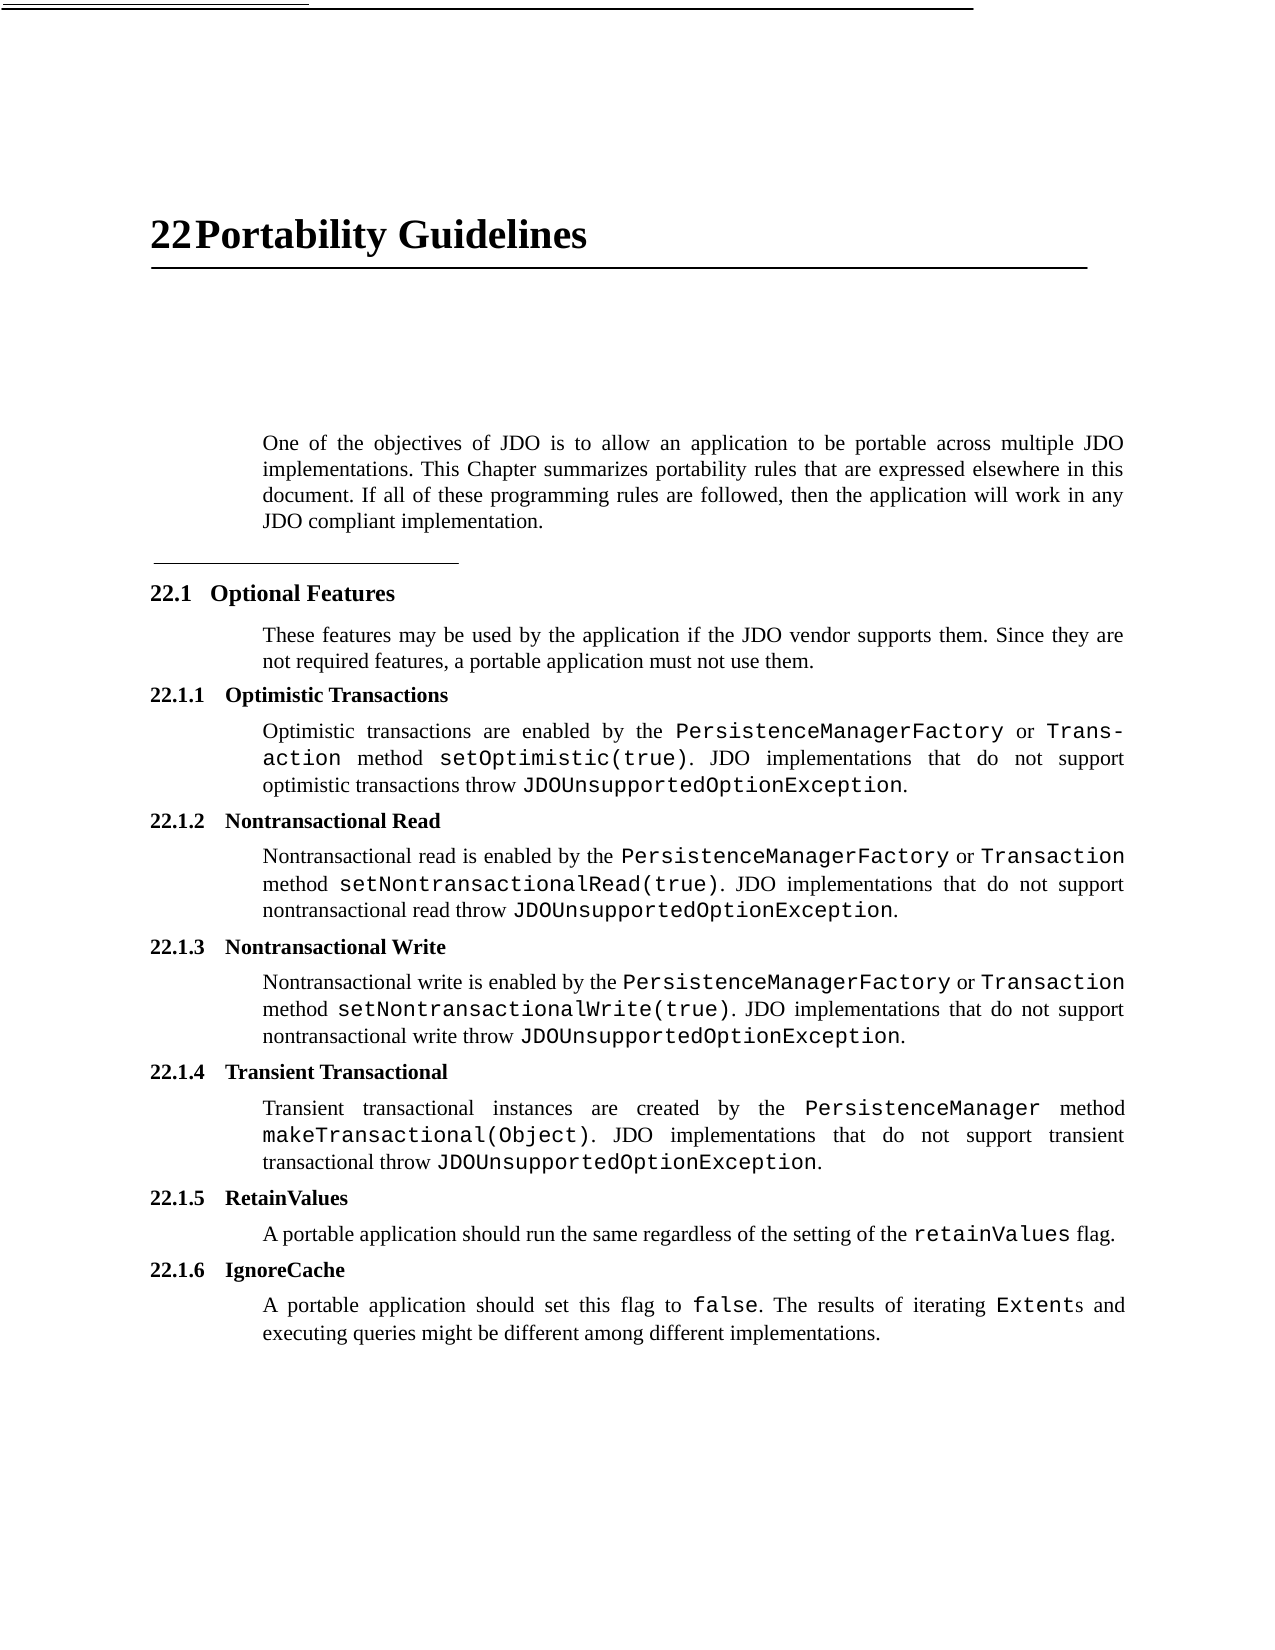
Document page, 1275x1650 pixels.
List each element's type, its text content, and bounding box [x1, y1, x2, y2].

text Nontransactional read is enabled by the PersistenceManagerFactory or Transaction method setNontransactionalRead(true). JDO implementations that do not support nontransactional read throw JDOUnsupportedOptionException. [262, 843, 1125, 924]
subtitle Optimistic Transactions [150, 681, 1125, 707]
subtitle RetainValues [150, 1184, 1125, 1210]
text A portable application should run the same regardless of the setting of the retainValues flag. [262, 1221, 1125, 1248]
text Optimistic transactions are enabled by the PersistenceManagerFactory or Trans­action method setOptimistic(true). JDO implementations that do not support optimistic transactions throw JDOUnsupportedOptionException. [262, 718, 1125, 799]
subtitle IgnoreCache [150, 1256, 1125, 1282]
subtitle Nontransactional Write [150, 933, 1125, 959]
subtitle Transient Transactional [150, 1058, 1125, 1084]
subtitle Optional Features [150, 579, 1125, 606]
text One of the objectives of JDO is to allow an application to be portable across multiple JDO implementations. This Chapter summarizes portability rules that are expressed elsewhere in this document. If all of these programming rules are followed, then the application will work in any JDO compliant implementation. [262, 429, 1125, 533]
text A portable application should set this flag to false. The results of iterating Extents and executing queries might be different among different implementations. [262, 1292, 1125, 1346]
text These features may be used by the application if the JDO vendor supports them. Since they are not required features, a portable application must not use them. [262, 621, 1125, 673]
text Transient transactional instances are created by the PersistenceManager method makeTransactional(Object). JDO implementations that do not support transient transactional throw JDOUnsupportedOptionException. [262, 1095, 1125, 1176]
subtitle Portability Guidelines [150, 210, 1125, 258]
text Nontransactional write is enabled by the PersistenceManagerFactory or Transaction method setNontransactionalWrite(true). JDO implementations that do not support nontransactional write throw JDOUnsupportedOptionException. [262, 969, 1125, 1050]
subtitle Nontransactional Read [150, 807, 1125, 833]
